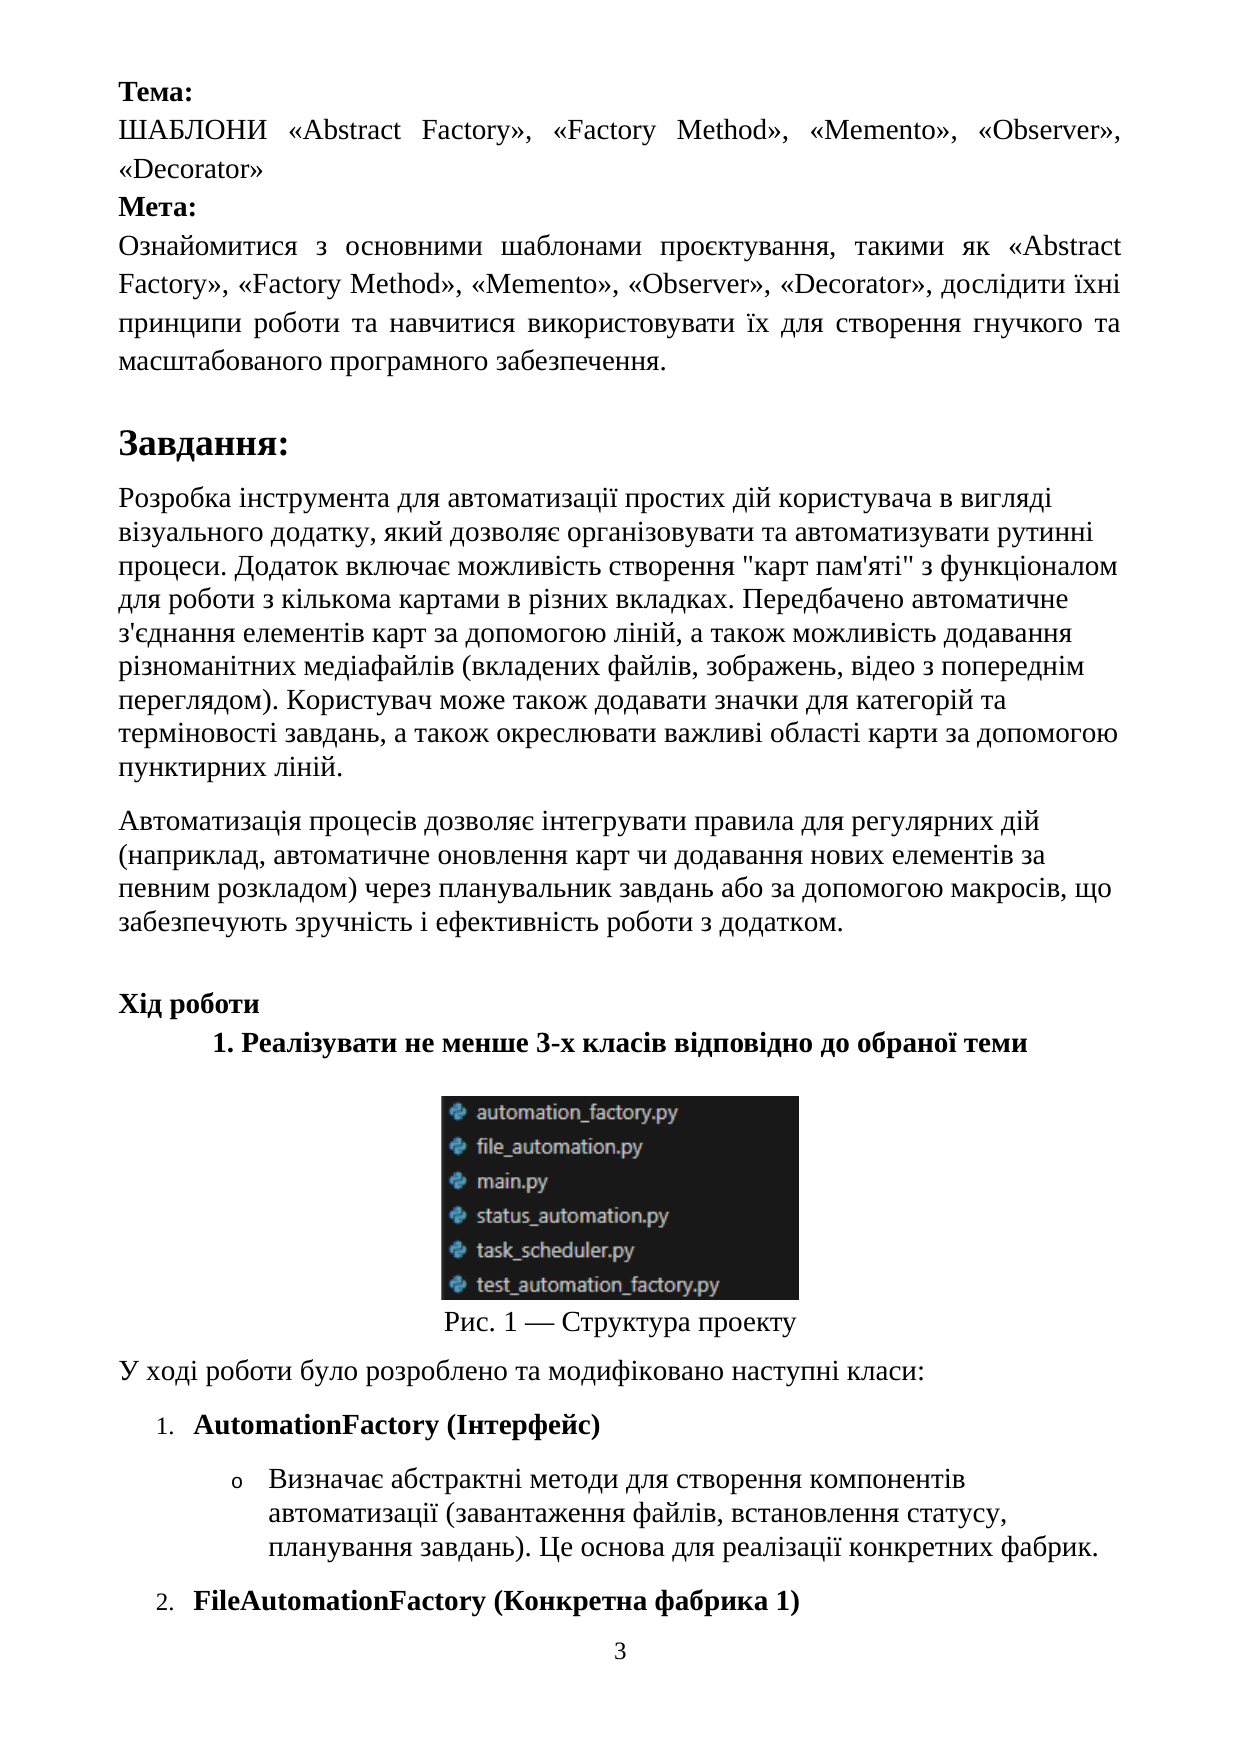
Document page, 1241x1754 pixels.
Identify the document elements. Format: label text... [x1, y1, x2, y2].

text Розробка інструмента для автоматизації простих дій користувача в вигляді візуального додатку, який дозволяє організовувати та автоматизувати рутинні процеси. Додаток включає можливість створення "карт пам'яті" з функціоналом для роботи з кількома картами в різних вкладках. Передбачено автоматичне з'єднання елементів карт за допомогою ліній, а також можливість додавання різноманітних медіафайлів (вкладених файлів, зображень, відео з попереднім переглядом). Користувач може також додавати значки для категорій та терміновості завдань, а також окреслювати важливі області карти за допомогою пунктирних ліній. [118, 481, 1122, 782]
list Визначає абстрактні методи для створення компонентів автоматизації (завантаження файлів, встановлення статусу, планування завдань). Це основа для реалізації конкретних фабрик. [231, 1462, 1122, 1562]
list FileAutomationFactory (Конкретна фабрика 1) [156, 1583, 1122, 1617]
text ШАБЛОНИ «Abstract Factory», «Factory Method», «Memento», «Observer», «Decorator» [118, 112, 1122, 184]
subtitle Хід роботи [118, 986, 1122, 1020]
list AutomationFactory (Інтерфейс) [156, 1407, 1122, 1441]
subtitle Тема: [118, 74, 1122, 107]
text У ході роботи було розроблено та модифіковано наступні класи: [118, 1353, 1122, 1386]
text Автоматизація процесів дозволяє інтегрувати правила для регулярних дій (наприклад, автоматичне оновлення карт чи додавання нових елементів за певним розкладом) через планувальник завдань або за допомогою макросів, що забезпечують зручність і ефективність роботи з додатком. [118, 803, 1122, 937]
text Ознайомитися з основними шаблонами проєктування, такими як «Abstract Factory», «Factory Method», «Memento», «Observer», «Decorator», дослідити їхні принципи роботи та навчитися використовувати їх для створення гнучкого та масштабованого програмного забезпечення. [118, 228, 1122, 377]
subtitle 1. Реалізувати не менше 3-х класів відповідно до обраної теми [118, 1025, 1122, 1058]
subtitle Мета: [118, 189, 1122, 223]
subtitle Завдання: [118, 421, 1122, 464]
text Рис. 1 — Структура проекту [118, 1304, 1122, 1337]
